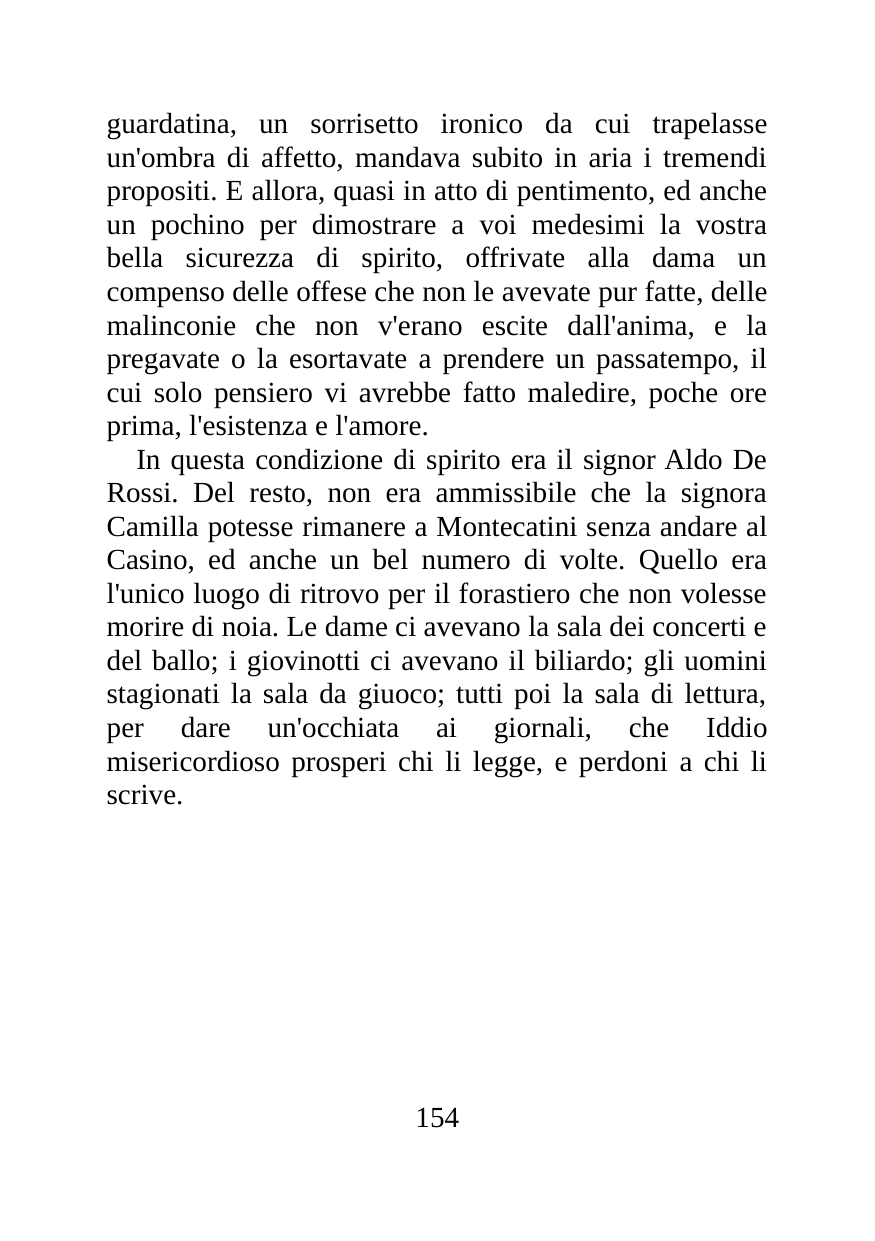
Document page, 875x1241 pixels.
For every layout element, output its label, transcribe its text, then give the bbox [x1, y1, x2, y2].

text guardatina, un sorrisetto ironico da cui trapelasse un'ombra di affetto, mandava subito in aria i tremendi propositi. E allora, quasi in atto di pentimento, ed anche un pochino per dimostrare a voi medesimi la vostra bella sicurezza di spirito, offrivate alla dama un compenso delle offese che non le avevate pur fatte, delle malinconie che non v'erano escite dall'anima, e la pregavate o la esortavate a prendere un passatempo, il cui solo pensiero vi avrebbe fatto maledire, poche ore prima, l'esistenza e l'amore. [106, 106, 768, 442]
text In questa condizione di spirito era il signor Aldo De Rossi. Del resto, non era ammissibile che la signora Camilla potesse rimanere a Montecatini senza andare al Casino, ed anche un bel numero di volte. Quello era l'unico luogo di ritrovo per il forastiero che non volesse morire di noia. Le dame ci avevano la sala dei concerti e del ballo; i giovinotti ci avevano il biliardo; gli uomini stagionati la sala da giuoco; tutti poi la sala di lettura, per dare un'occhiata ai giornali, che Iddio misericordioso prosperi chi li legge, e perdoni a chi li scrive. [106, 442, 768, 811]
